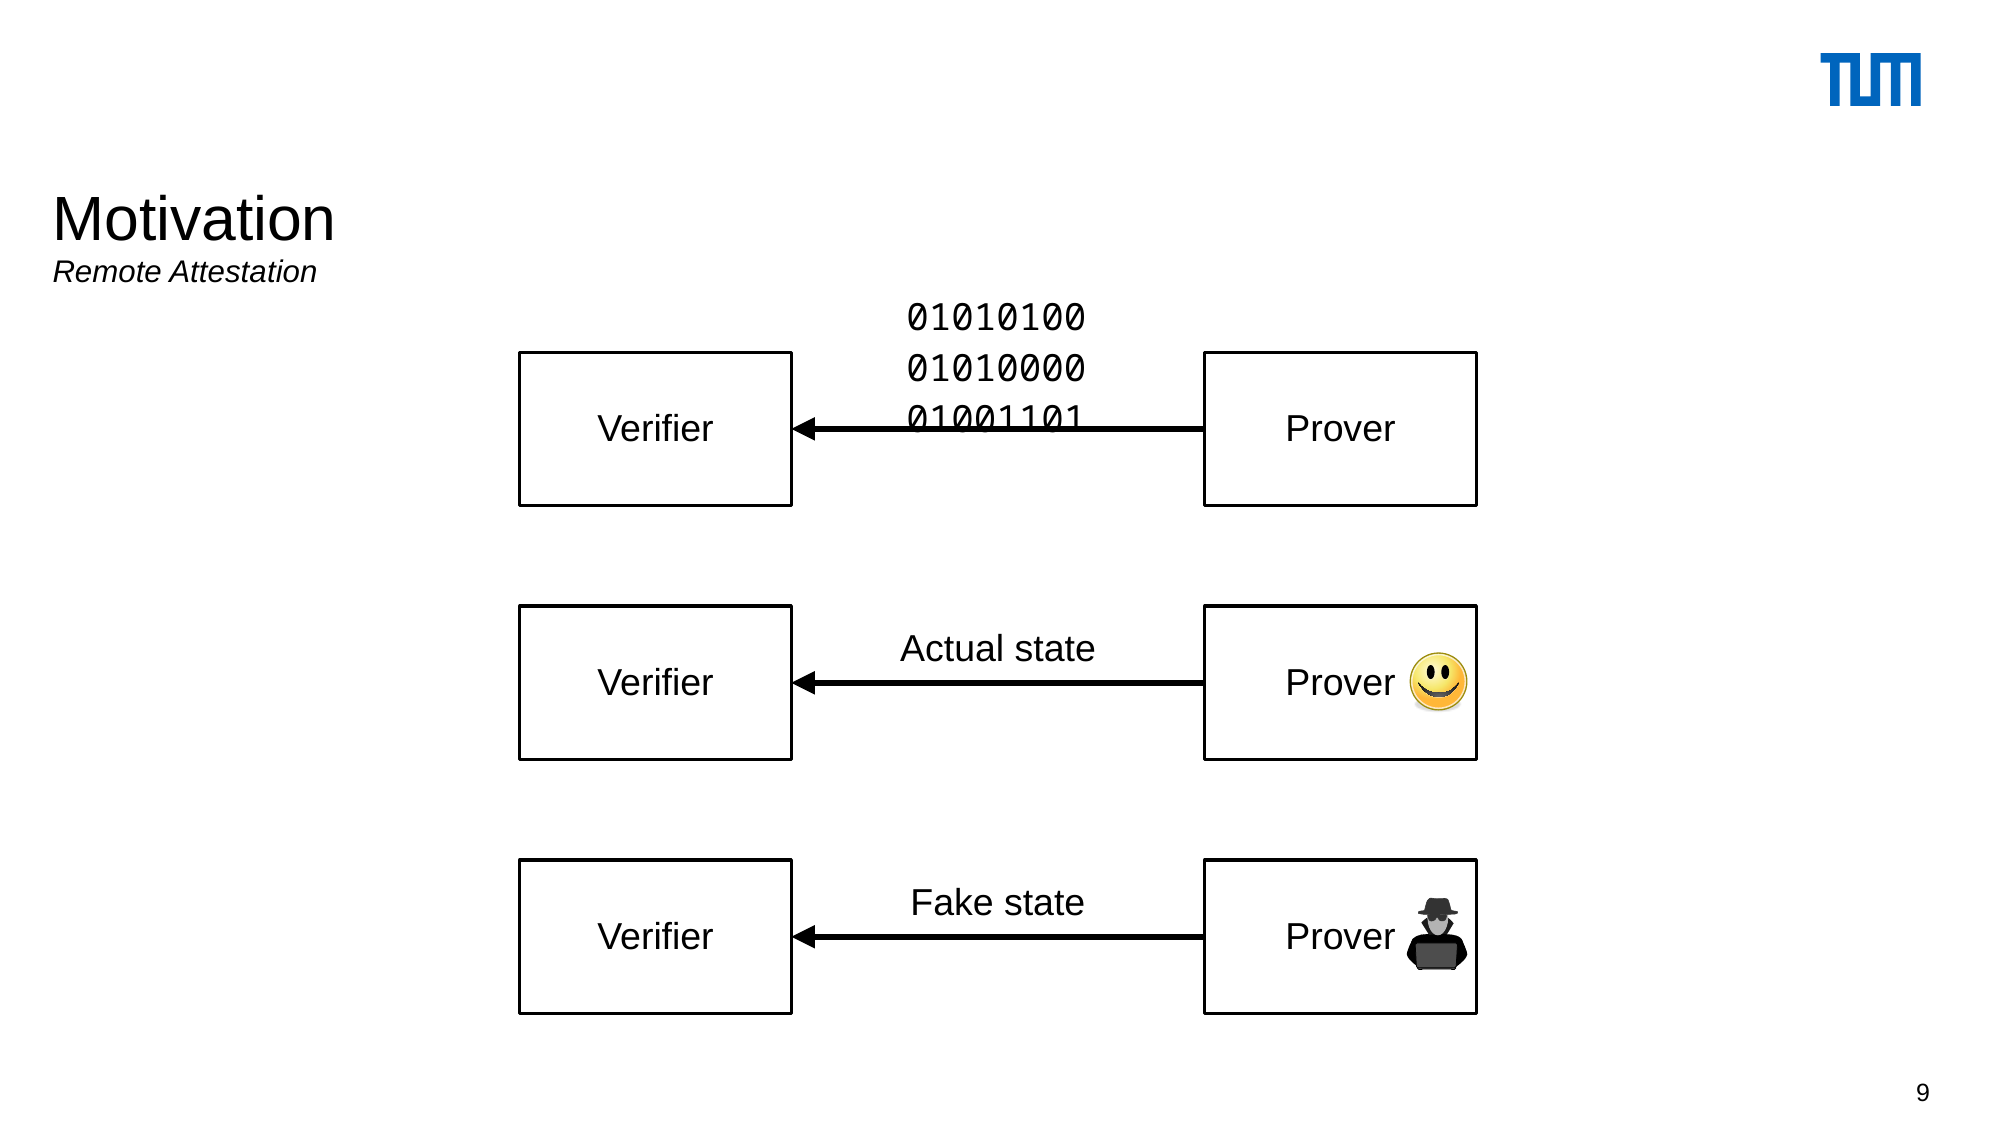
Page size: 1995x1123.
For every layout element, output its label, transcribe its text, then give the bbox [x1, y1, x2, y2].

text_box Prover [1204, 352, 1477, 506]
picture [1399, 644, 1477, 722]
text_box 010101000101000001001101 [891, 283, 1105, 426]
text_box Prover [1204, 606, 1477, 760]
text_box Prover [1204, 859, 1477, 1014]
text_box Verifier [519, 606, 792, 760]
text_box Verifier [519, 352, 792, 506]
title Motivation Remote Attestation [52, 166, 1453, 307]
text_box Fake state [895, 874, 1101, 934]
text_box Actual state [885, 620, 1111, 680]
text_box Verifier [519, 859, 792, 1014]
